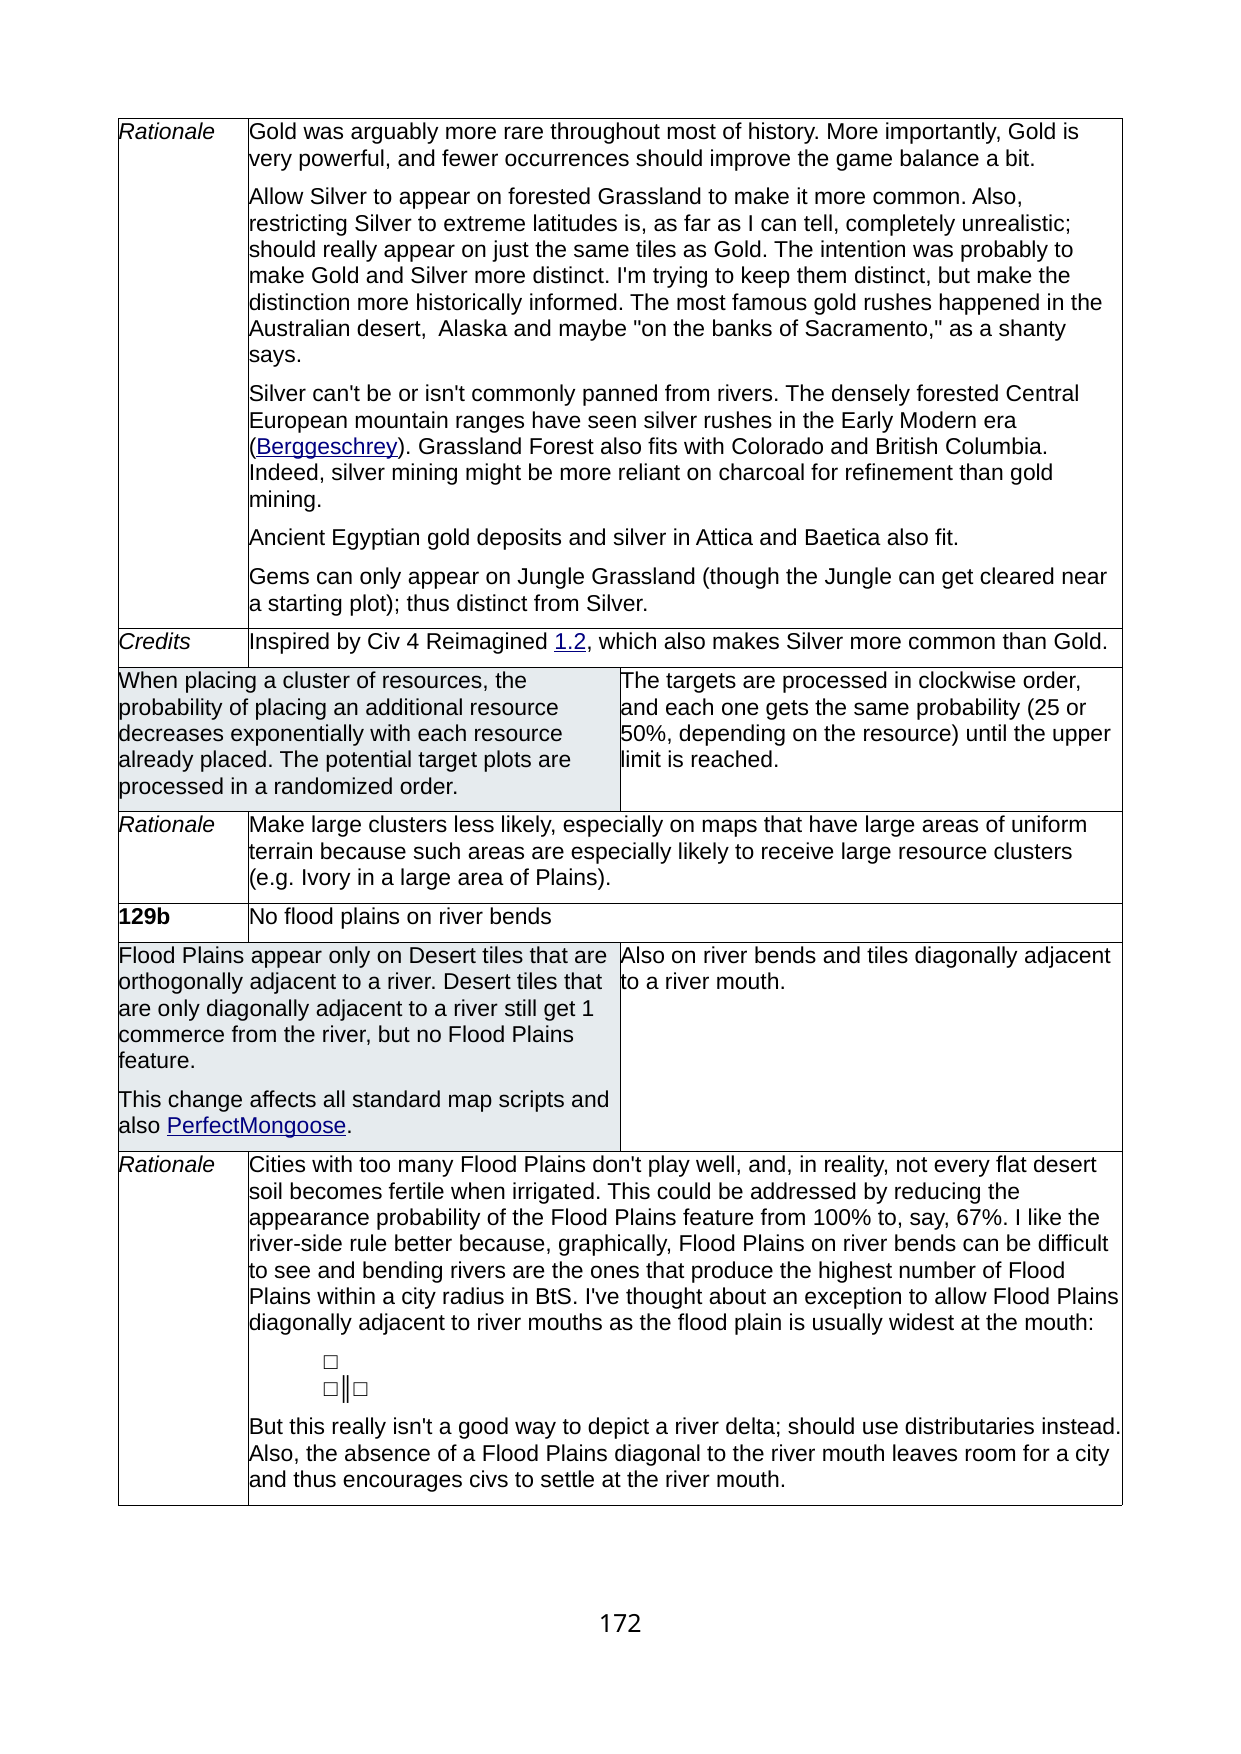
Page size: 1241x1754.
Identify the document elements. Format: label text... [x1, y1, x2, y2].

table_cell Rationale [119, 119, 248, 628]
table_cell Gold was arguably more rare throughout most of history. More importantly, Gold is very powerful, and fewer occurrences should improve the game balance a bit. Allow Silver to appear on forested Grassland to make it more common. Also, restricting Silver to extreme latitudes is, as far as I can tell, completely unrealistic; should really appear on just the same tiles as Gold. The intention was probably to make Gold and Silver more distinct. I'm trying to keep them distinct, but make the distinction more historically informed. The most famous gold rushes happened in the Australian desert, Alaska and maybe "on the banks of Sacramento," as a shanty says. Silver can't be or isn't commonly panned from rivers. The densely forested Central European mountain ranges have seen silver rushes in the Early Modern era (Berggeschrey). Grassland Forest also fits with Colorado and British Columbia. Indeed, silver mining might be more reliant on charcoal for refinement than gold mining. Ancient Egyptian gold deposits and silver in Attica and Baetica also fit. Gems can only appear on Jungle Grassland (though the Jungle can get cleared near a starting plot); thus distinct from Silver. [249, 119, 1122, 628]
table_cell Inspired by Civ 4 Reimagined 1.2, which also makes Silver more common than Gold. [249, 629, 1122, 667]
table_cell Credits [119, 629, 248, 667]
table_cell No flood plains on river bends [249, 904, 1122, 942]
table_cell Make large clusters less likely, especially on maps that have large areas of uniform terrain because such areas are especially likely to receive large resource clusters (e.g. Ivory in a large area of Plains). [249, 812, 1122, 903]
table_cell 129b [119, 904, 248, 942]
table_cell Cities with too many Flood Plains don't play well, and, in reality, not every flat desert soil becomes fertile when irrigated. This could be addressed by reducing the appearance probability of the Flood Plains feature from 100% to, say, 67%. I like the river-side rule better because, graphically, Flood Plains on river bends can be difficult to see and bending rivers are the ones that produce the highest number of Flood Plains within a city radius in BtS. I've thought about an exception to allow Flood Plains diagonally adjacent to river mouths as the flood plain is usually widest at the mouth: □ □║□ But this really isn't a good way to depict a river delta; should use distributaries instead. Also, the absence of a Flood Plains diagonal to the river mouth leaves room for a city and thus encourages civs to settle at the river mouth. [249, 1152, 1122, 1505]
table_cell Rationale [119, 812, 248, 903]
table_cell Flood Plains appear only on Desert tiles that are orthogonally adjacent to a river. Desert tiles that are only diagonally adjacent to a river still get 1 commerce from the river, but no Flood Plains feature. This change affects all standard map scripts and also PerfectMongoose. [119, 943, 620, 1151]
table_cell Rationale [119, 1152, 248, 1505]
table_cell When placing a cluster of resources, the probability of placing an additional resource decreases exponentially with each resource already placed. The potential target plots are processed in a randomized order. [119, 668, 620, 811]
table_cell Also on river bends and tiles diagonally adjacent to a river mouth. [621, 943, 1122, 1151]
table_cell The targets are processed in clockwise order, and each one gets the same probability (25 or 50%, depending on the resource) until the upper limit is reached. [621, 668, 1122, 811]
